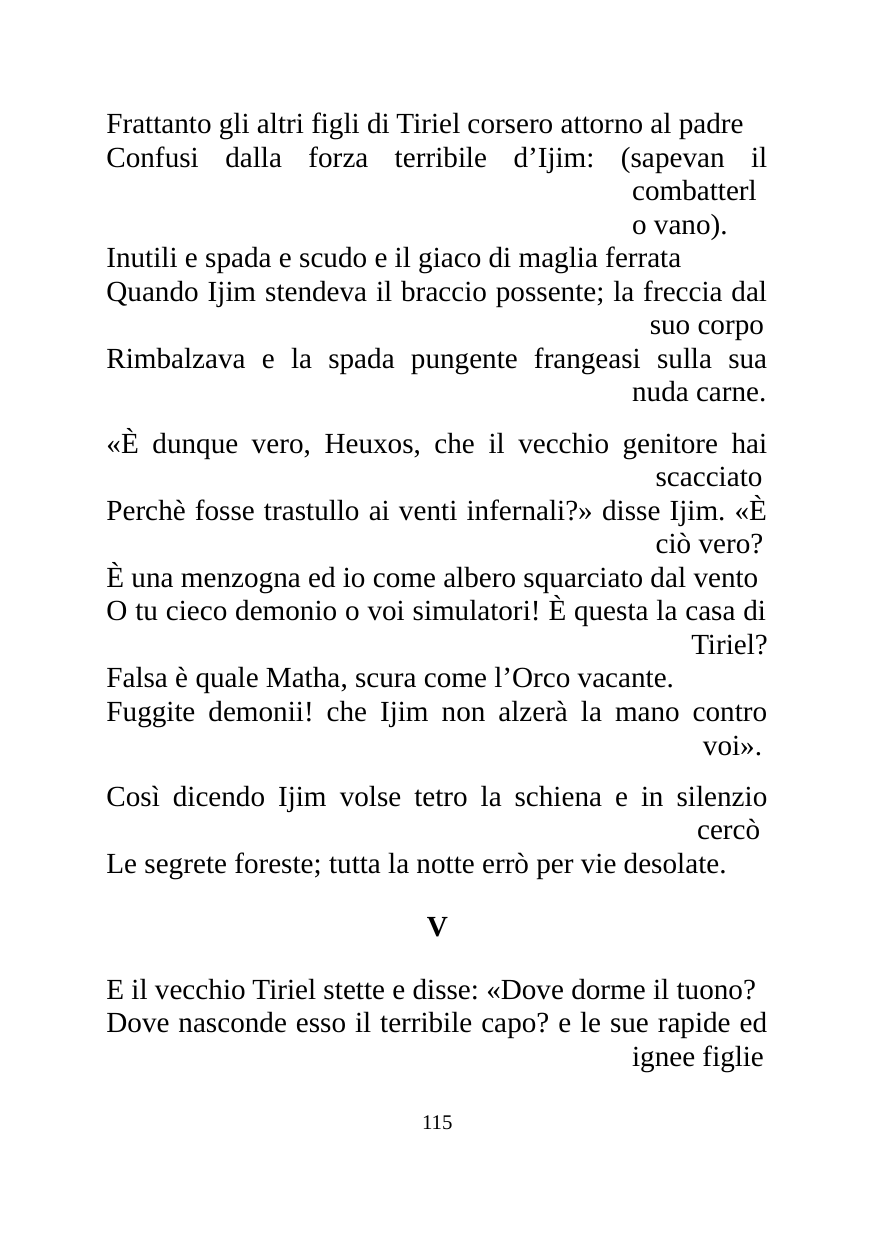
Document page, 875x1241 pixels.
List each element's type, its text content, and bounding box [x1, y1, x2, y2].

text Le segrete foreste; tutta la notte errò per vie desolate. [106, 846, 768, 879]
text Dove nasconde esso il terribile capo? e le sue rapide ed ignee figlie [106, 1006, 768, 1073]
text Rimbalzava e la spada pungente frangeasi sulla sua nuda carne. [106, 341, 768, 408]
text «È dunque vero, Heuxos, che il vecchio genitore hai scacciato [106, 426, 768, 493]
text E il vecchio Tiriel stette e disse: «Dove dorme il tuono? [106, 972, 768, 1006]
text Confusi dalla forza terribile d’Ijim: (sapevan il combatterlo vano). [106, 140, 768, 240]
text È una menzogna ed io come albero squarciato dal vento [106, 560, 768, 593]
text Fuggite demonii! che Ijim non alzerà la mano contro voi». [106, 694, 768, 761]
text Quando Ijim stendeva il braccio possente; la freccia dal suo corpo [106, 274, 768, 341]
subtitle V [106, 909, 768, 943]
text Falsa è quale Matha, scura come l’Orco vacante. [106, 661, 768, 694]
text Frattanto gli altri figli di Tiriel corsero attorno al padre [106, 106, 768, 140]
text Inutili e spada e scudo e il giaco di maglia ferrata [106, 240, 768, 274]
text Perchè fosse trastullo ai venti infernali?» disse Ijim. «È ciò vero? [106, 493, 768, 560]
text O tu cieco demonio o voi simulatori! È questa la casa di Tiriel? [106, 593, 768, 661]
text Così dicendo Ijim volse tetro la schiena e in silenzio cercò [106, 779, 768, 846]
